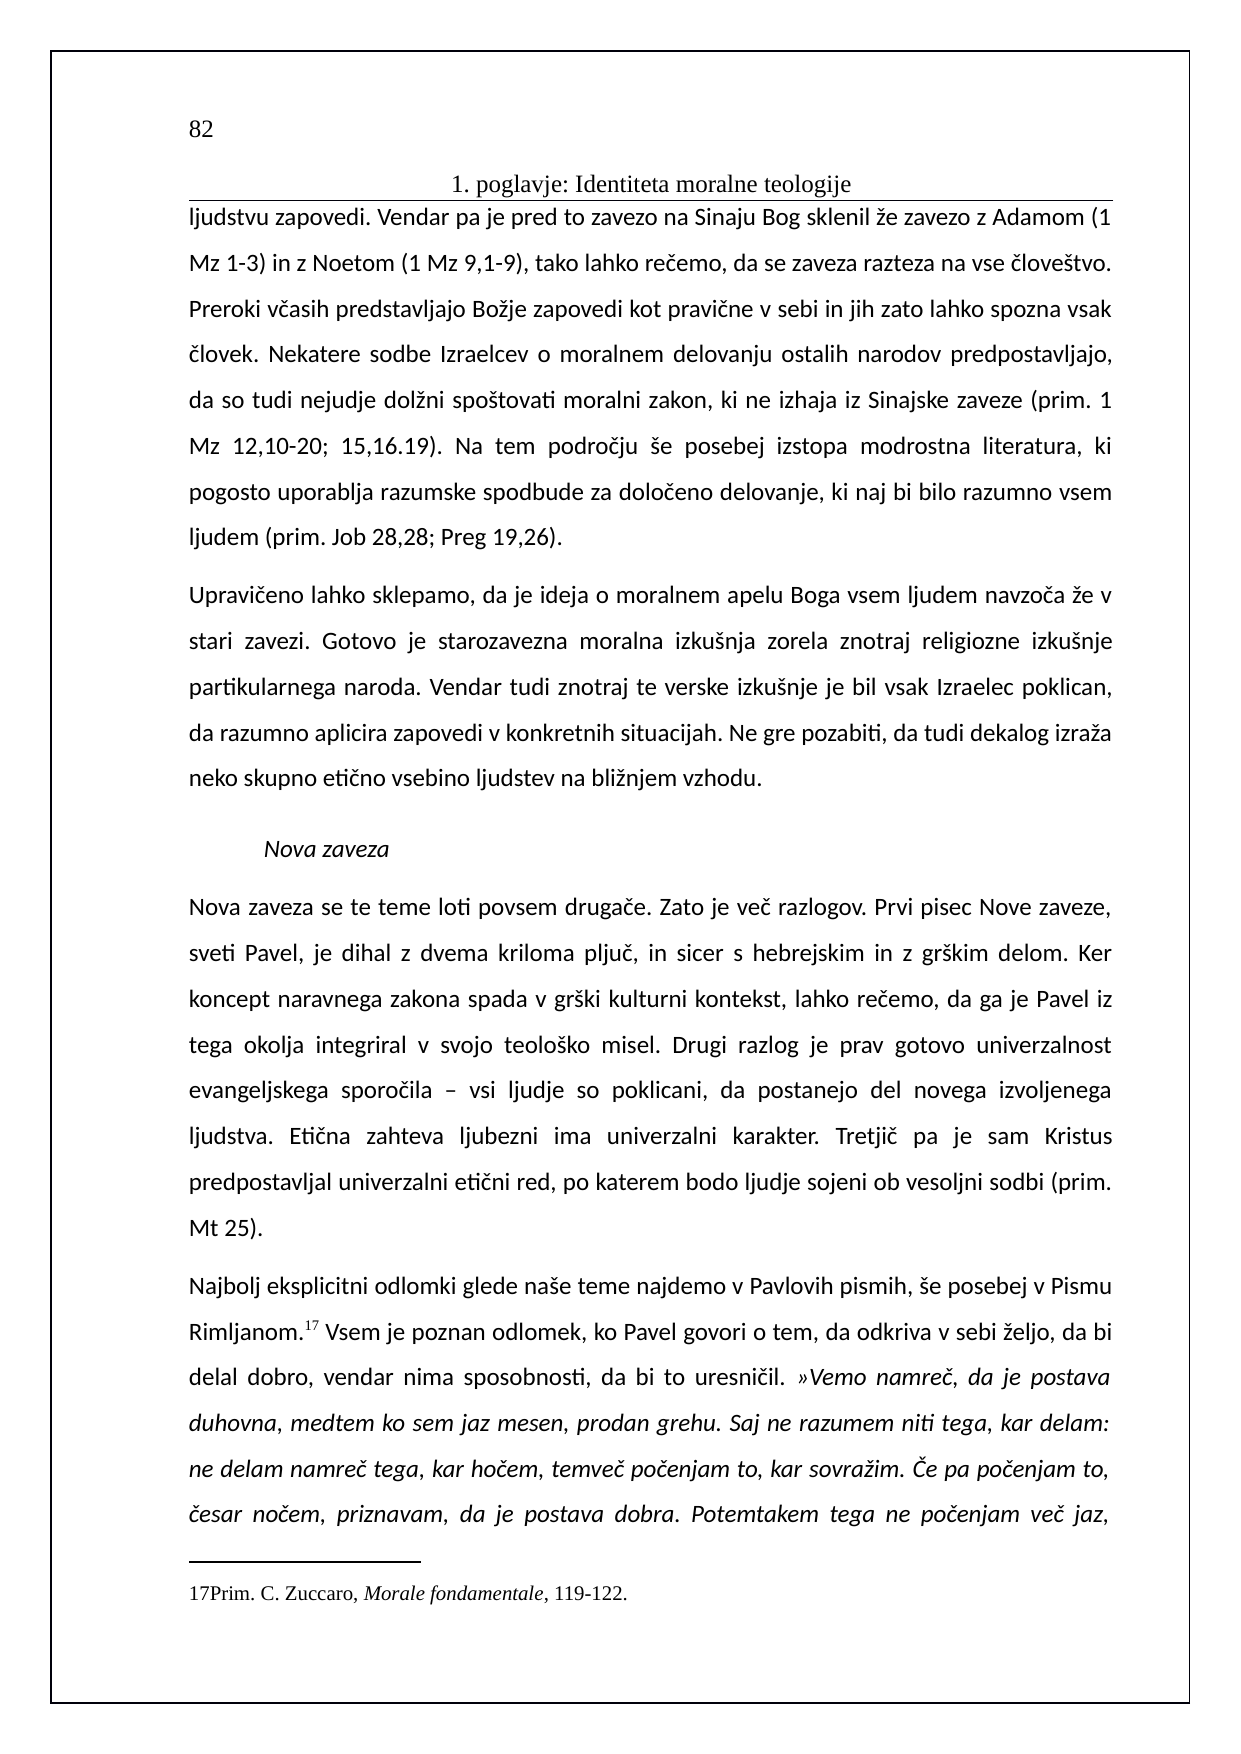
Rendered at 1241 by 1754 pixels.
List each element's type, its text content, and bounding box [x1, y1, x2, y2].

text Upravičeno lahko sklepamo, da je ideja o moralnem apelu Boga vsem ljudem navzoča že v stari zavezi. Gotovo je starozavezna moralna izkušnja zorela znotraj religiozne izkušnje partikularnega naroda. Vendar tudi znotraj te verske izkušnje je bil vsak Izraelec poklican, da razumno aplicira zapovedi v konkretnih situacijah. Ne gre pozabiti, da tudi dekalog izraža neko skupno etično vsebino ljudstev na bližnjem vzhodu. [189, 580, 1113, 793]
text Nova zaveza se te teme loti povsem drugače. Zato je več razlogov. Prvi pisec Nove zaveze, sveti Pavel, je dihal z dvema kriloma pljuč, in sicer s hebrejskim in z grškim delom. Ker koncept naravnega zakona spada v grški kulturni kontekst, lahko rečemo, da ga je Pavel iz tega okolja integriral v svojo teološko misel. Drugi razlog je prav gotovo univerzalnost evangeljskega sporočila – vsi ljudje so poklicani, da postanejo del novega izvoljenega ljudstva. Etična zahteva ljubezni ima univerzalni karakter. Tretjič pa je sam Kristus predpostavljal univerzalni etični red, po katerem bodo ljudje sojeni ob vesoljni sodbi (prim. Mt 25). [189, 892, 1113, 1242]
text Prim. C. Zuccaro, Morale fondamentale, 119-122. [189, 1581, 1113, 1605]
text Najbolj eksplicitni odlomki glede naše teme najdemo v Pavlovih pismih, še posebej v Pismu Rimljanom. Vsem je poznan odlomek, ko Pavel govori o tem, da odkriva v sebi željo, da bi delal dobro, vendar nima sposobnosti, da bi to uresničil. »Vemo namreč, da je postava duhovna, medtem ko sem jaz mesen, prodan grehu. Saj ne razumem niti tega, kar delam: ne delam namreč tega, kar hočem, temveč počenjam to, kar sovražim. Če pa počenjam to, česar nočem, priznavam, da je postava dobra. Potemtakem tega ne počenjam več jaz, [189, 1270, 1113, 1529]
text ljudstvu zapovedi. Vendar pa je pred to zavezo na Sinaju Bog sklenil že zavezo z Adamom (1 Mz 1-3) in z Noetom (1 Mz 9,1-9), tako lahko rečemo, da se zaveza razteza na vse človeštvo. Preroki včasih predstavljajo Božje zapovedi kot pravične v sebi in jih zato lahko spozna vsak človek. Nekatere sodbe Izraelcev o moralnem delovanju ostalih narodov predpostavljajo, da so tudi nejudje dolžni spoštovati moralni zakon, ki ne izhaja iz Sinajske zaveze (prim. 1 Mz 12,10-20; 15,16.19). Na tem področju še posebej izstopa modrostna literatura, ki pogosto uporablja razumske spodbude za določeno delovanje, ki naj bi bilo razumno vsem ljudem (prim. Job 28,28; Preg 19,26). [189, 201, 1113, 552]
subtitle Nova zaveza [189, 833, 1113, 864]
